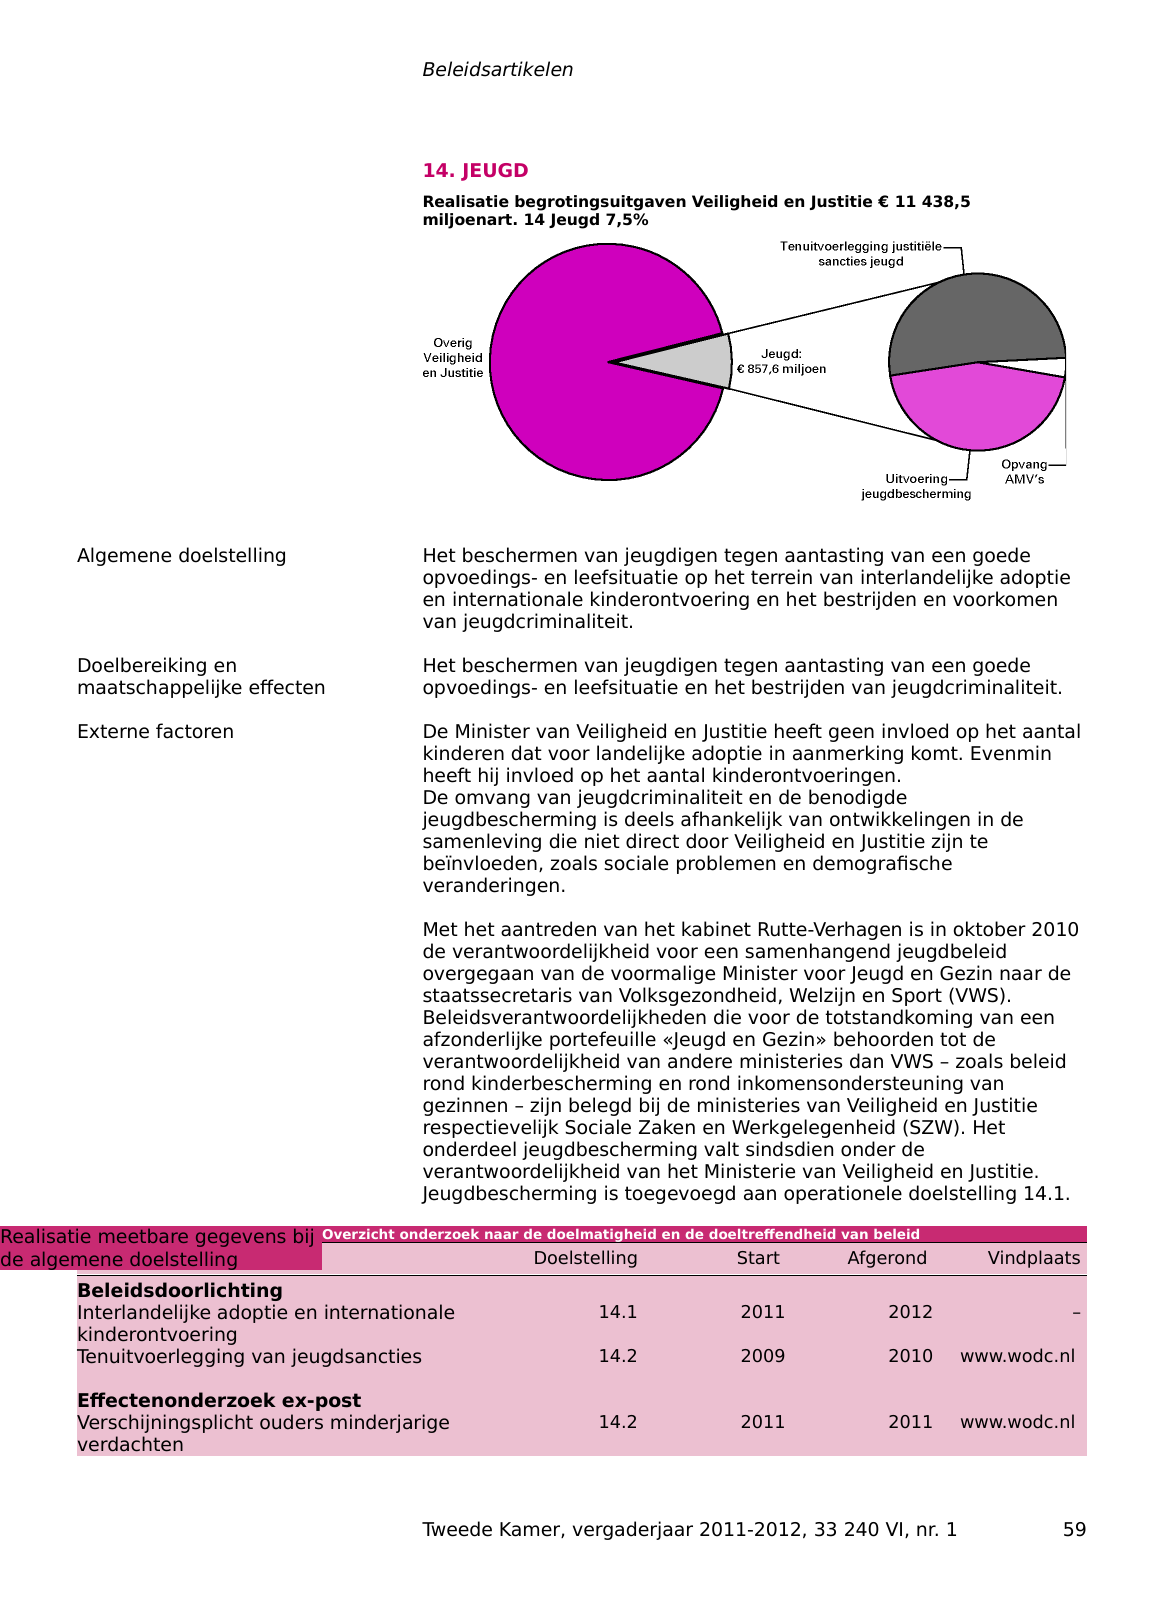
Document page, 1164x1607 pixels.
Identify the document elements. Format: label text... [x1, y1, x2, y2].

text Doelbereiking en maatschappelijke effecten [77, 655, 399, 699]
table_header Overzicht onderzoek naar de doelmatigheid en de doeltreffendheid van beleid [0, 1226, 1087, 1270]
text Met het aantreden van het kabinet Rutte-Verhagen is in oktober 2010 de verantwoordelijkheid voor een samenhangend jeugdbeleid overgegaan van de voormalige Minister voor Jeugd en Gezin naar de staatssecretaris van Volksgezondheid, Welzijn en Sport (VWS). [422, 919, 1087, 1007]
table_cell 2012 [791, 1302, 939, 1346]
table_cell Start [644, 1243, 791, 1274]
table_cell [939, 1368, 1087, 1390]
table_cell 2011 [644, 1412, 791, 1456]
table_cell [496, 1276, 644, 1302]
text Beleidsverantwoordelijkheden die voor de totstandkoming van een afzonderlijke portefeuille «Jeugd en Gezin» behoorden tot de verantwoordelijkheid van andere ministeries dan VWS – zoals beleid rond kinderbescherming en rond inkomensondersteuning van gezinnen – zijn belegd bij de ministeries van Veiligheid en Justitie respectievelijk Sociale Zaken en Werkgelegenheid (SZW). Het onderdeel jeugdbescherming valt sindsdien onder de verantwoordelijkheid van het Ministerie van Veiligheid en Justitie. Jeugdbescherming is toegevoegd aan operationele doelstelling 14.1. [422, 1007, 1087, 1204]
table_cell 2011 [791, 1412, 939, 1456]
table_cell [644, 1276, 791, 1302]
text Het beschermen van jeugdigen tegen aantasting van een goede opvoedings- en leefsituatie en het bestrijden van jeugdcriminaliteit. [422, 655, 1087, 699]
table_cell [496, 1368, 644, 1390]
table_cell Beleidsdoorlichting [77, 1276, 496, 1302]
table_cell Verschijningsplicht ouders minderjarige verdachten [77, 1412, 496, 1456]
table_cell 2009 [644, 1346, 791, 1368]
table_cell Interlandelijke adoptie en internationale kinderontvoering [77, 1302, 496, 1346]
text Externe factoren [77, 721, 399, 743]
text De omvang van jeugdcriminaliteit en de benodigde jeugdbescherming is deels afhankelijk van ontwikkelingen in de samenleving die niet direct door Veiligheid en Justitie zijn te beïnvloeden, zoals sociale problemen en demografische veranderingen. [422, 787, 1087, 897]
table_cell [791, 1276, 939, 1302]
table_cell 14.1 [496, 1302, 644, 1346]
table_cell [644, 1368, 791, 1390]
table_cell 14.2 [496, 1412, 644, 1456]
table_cell [791, 1390, 939, 1412]
table_cell Doelstelling [496, 1243, 644, 1274]
table_cell 14.2 [496, 1346, 644, 1368]
picture [422, 240, 1067, 501]
table_cell Effectenonderzoek ex-post [77, 1390, 496, 1412]
table_cell [939, 1276, 1087, 1302]
table_cell 2010 [791, 1346, 939, 1368]
table_cell [77, 1368, 496, 1390]
text Het beschermen van jeugdigen tegen aantasting van een goede opvoedings- en leefsituatie op het terrein van interlandelijke adoptie en internationale kinderontvoering en het bestrijden en voorkomen van jeugdcriminaliteit. [422, 544, 1087, 632]
table_cell www.wodc.nl [939, 1412, 1087, 1456]
table_cell Afgerond [791, 1243, 939, 1274]
table_cell [496, 1390, 644, 1412]
table_cell Vindplaats [939, 1243, 1087, 1274]
table_cell [939, 1390, 1087, 1412]
subtitle 14. JEUGD [422, 160, 1087, 182]
table_cell 2011 [644, 1302, 791, 1346]
table_cell Tenuitvoerlegging van jeugdsancties [77, 1346, 496, 1368]
table_cell Omschrijving [77, 1243, 496, 1274]
text De Minister van Veiligheid en Justitie heeft geen invloed op het aantal kinderen dat voor landelijke adoptie in aanmerking komt. Evenmin heeft hij invloed op het aantal kinderontvoeringen. [422, 721, 1087, 787]
text Algemene doelstelling [77, 544, 399, 567]
table_cell – [939, 1302, 1087, 1346]
table_cell [791, 1368, 939, 1390]
text Realisatie begrotingsuitgaven Veiligheid en Justitie € 11 438,5 miljoenart. 14 Jeugd 7,5% [422, 193, 1066, 229]
table_cell [644, 1390, 791, 1412]
table_cell www.wodc.nl [939, 1346, 1087, 1368]
